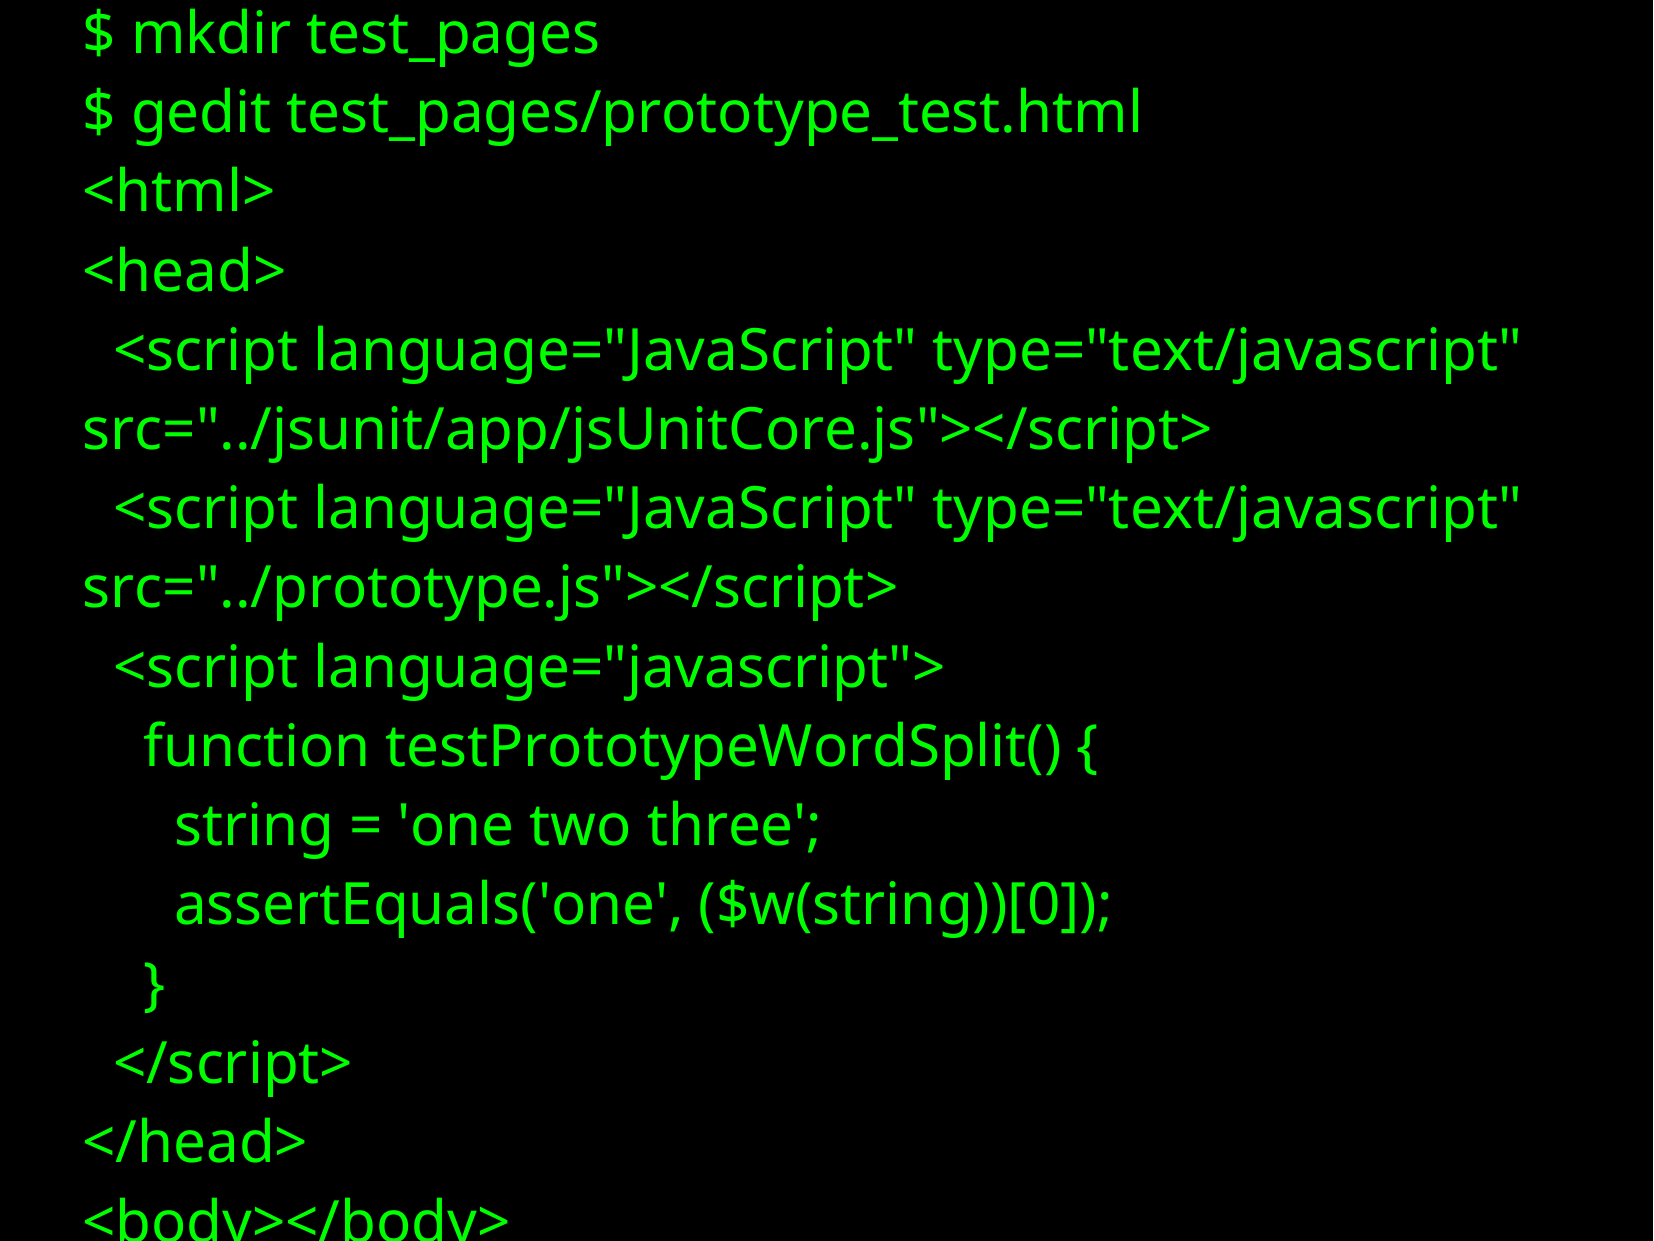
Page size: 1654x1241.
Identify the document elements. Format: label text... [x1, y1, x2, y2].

title Create a jsunit test $ mkdir test_pages $ gedit test_pages/prototype_test.html <html> <head> <script language="JavaScript" type="text/javascript" src="../jsunit/app/jsUnitCore.js"></script> <script language="JavaScript" type="text/javascript" src="../prototype.js"></script> <script language="javascript"> function testPrototypeWordSplit() { string = 'one two three'; assertEquals('one', ($w(string))[0]); } </script> </head> <body></body> </html> [82, 49, 1571, 1201]
